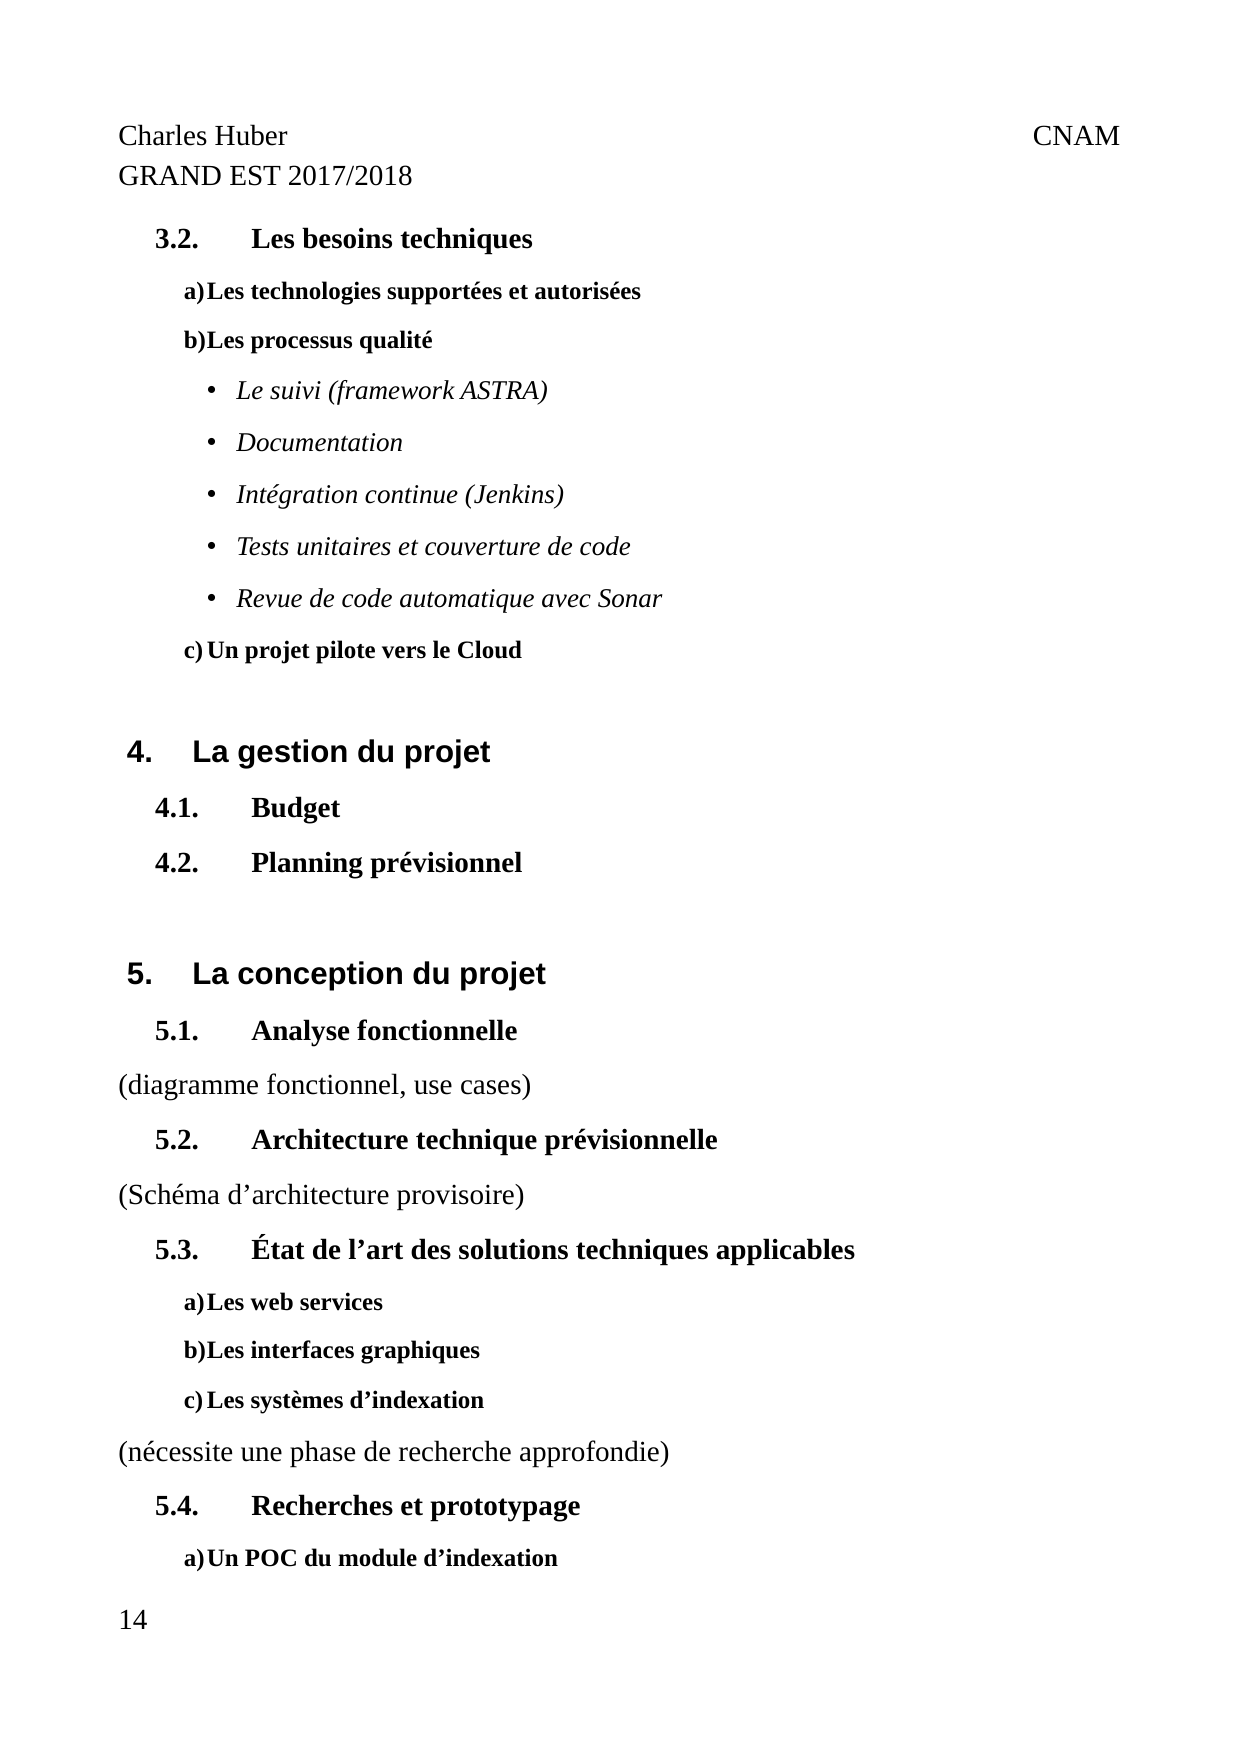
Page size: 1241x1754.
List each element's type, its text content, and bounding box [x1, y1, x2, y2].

subtitle Documentation [207, 426, 1122, 458]
subtitle La conception du projet [118, 955, 1122, 991]
text (Schéma d’architecture provisoire) [118, 1177, 1122, 1211]
subtitle Intégration continue (Jenkins) [207, 478, 1122, 510]
subtitle Les processus qualité [177, 325, 1122, 354]
subtitle Analyse fonctionnelle [148, 1013, 1122, 1046]
subtitle Un projet pilote vers le Cloud [177, 635, 1122, 663]
subtitle Les web services [177, 1287, 1122, 1315]
subtitle Les interfaces graphiques [177, 1336, 1122, 1364]
subtitle Revue de code automatique avec Sonar [207, 583, 1122, 614]
subtitle La gestion du projet [118, 733, 1122, 769]
subtitle État de l’art des solutions techniques applicables [148, 1232, 1122, 1265]
text (nécessite une phase de recherche approfondie) [118, 1434, 1122, 1467]
subtitle Le suivi (framework ASTRA) [207, 374, 1122, 406]
subtitle Tests unitaires et couverture de code [207, 531, 1122, 562]
subtitle Les systèmes d’indexation [177, 1385, 1122, 1413]
subtitle Architecture technique prévisionnelle [148, 1122, 1122, 1156]
subtitle Un POC du module d’indexation [177, 1543, 1122, 1572]
text (diagramme fonctionnel, use cases) [118, 1067, 1122, 1101]
subtitle Budget [148, 791, 1122, 824]
subtitle Planning prévisionnel [148, 845, 1122, 879]
subtitle Recherches et prototypage [148, 1488, 1122, 1522]
subtitle Les technologies supportées et autorisées [177, 276, 1122, 305]
subtitle Les besoins techniques [148, 221, 1122, 255]
